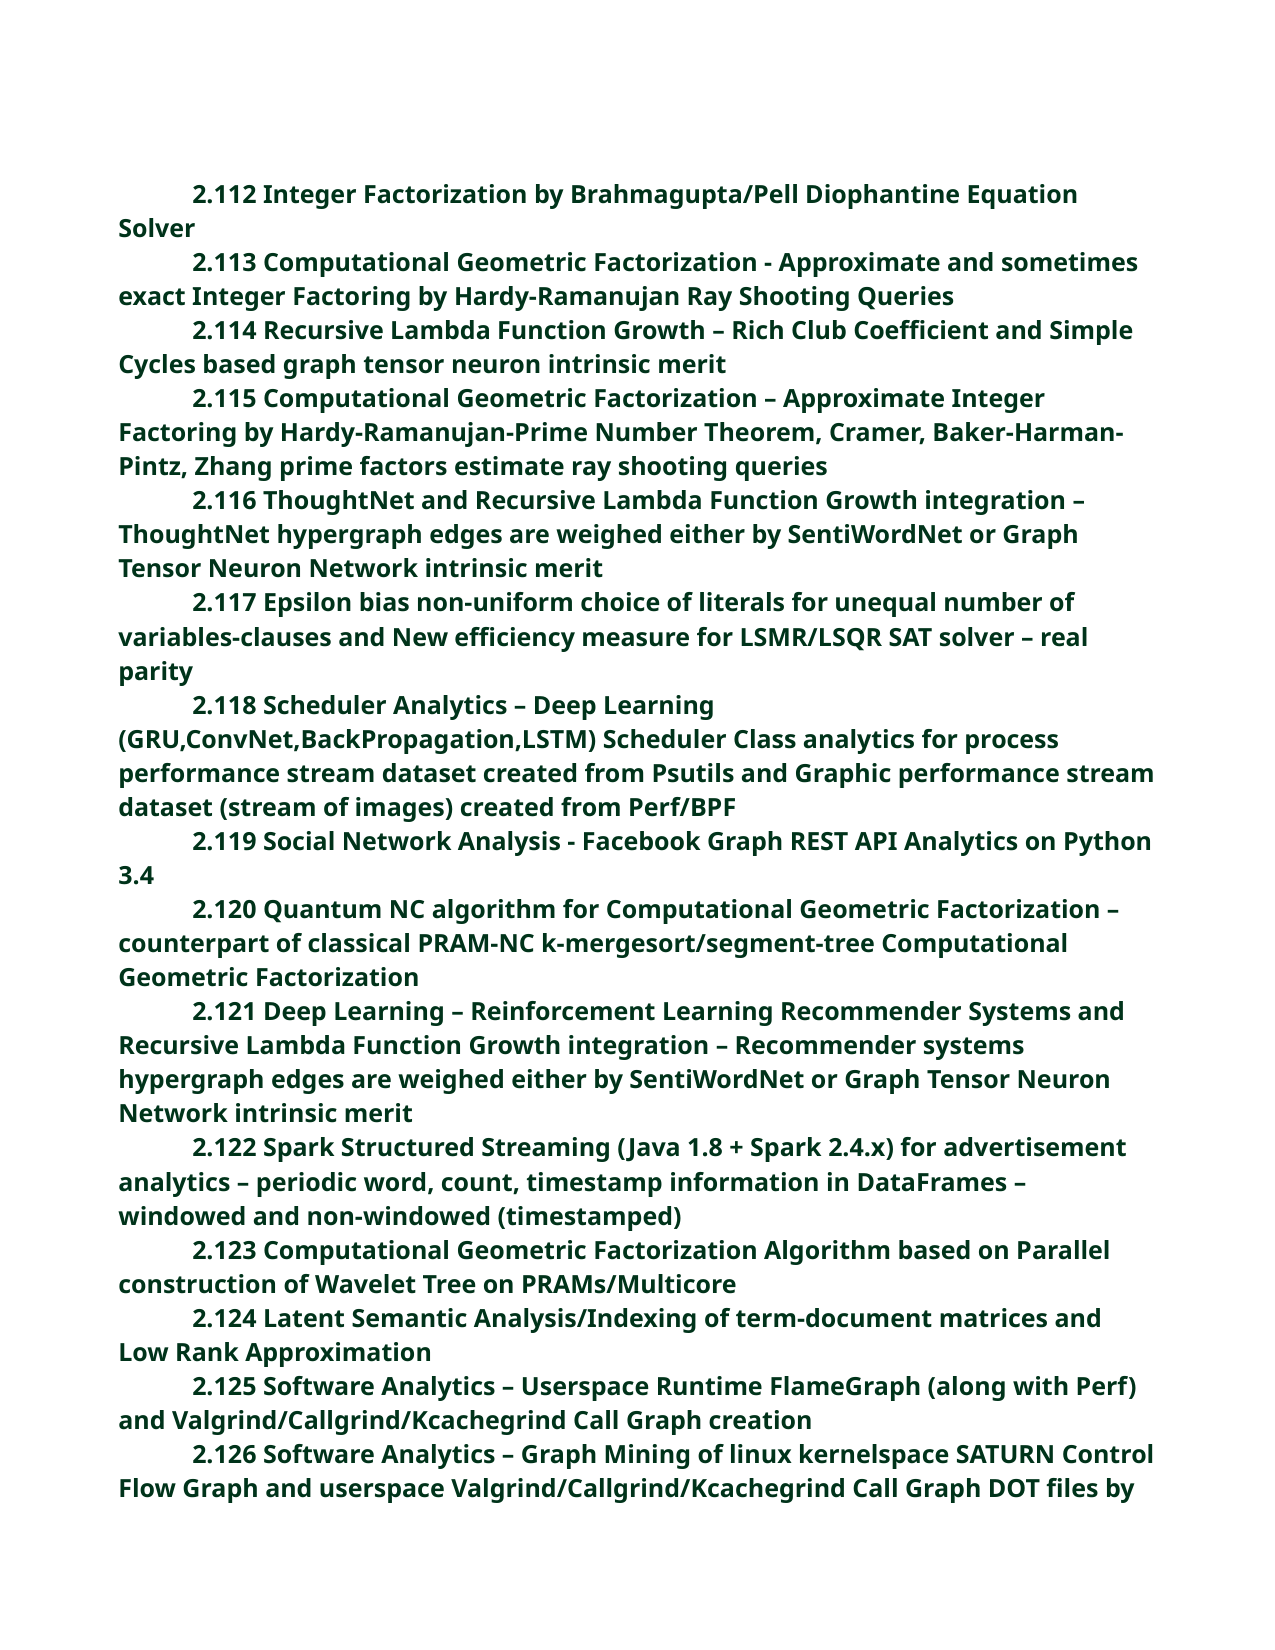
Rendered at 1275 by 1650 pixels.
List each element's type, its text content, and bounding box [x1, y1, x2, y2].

text 2.125 Software Analytics – Userspace Runtime FlameGraph (along with Perf) and Valgrind/Callgrind/Kcachegrind Call Graph creation [118, 1368, 1157, 1437]
text 2.122 Spark Structured Streaming (Java 1.8 + Spark 2.4.x) for advertisement analytics – periodic word, count, timestamp information in DataFrames – windowed and non-windowed (timestamped) [118, 1130, 1157, 1232]
text 2.119 Social Network Analysis - Facebook Graph REST API Analytics on Python 3.4 [118, 823, 1157, 892]
text 2.121 Deep Learning – Reinforcement Learning Recommender Systems and Recursive Lambda Function Growth integration – Recommender systems hypergraph edges are weighed either by SentiWordNet or Graph Tensor Neuron Network intrinsic merit [118, 994, 1157, 1130]
text 2.114 Recursive Lambda Function Growth – Rich Club Coefficient and Simple Cycles based graph tensor neuron intrinsic merit [118, 313, 1157, 381]
text 2.116 ThoughtNet and Recursive Lambda Function Growth integration – ThoughtNet hypergraph edges are weighed either by SentiWordNet or Graph Tensor Neuron Network intrinsic merit [118, 483, 1157, 585]
text 2.115 Computational Geometric Factorization – Approximate Integer Factoring by Hardy-Ramanujan-Prime Number Theorem, Cramer, Baker-Harman-Pintz, Zhang prime factors estimate ray shooting queries [118, 381, 1157, 483]
text 2.124 Latent Semantic Analysis/Indexing of term-document matrices and Low Rank Approximation [118, 1300, 1157, 1368]
text 2.112 Integer Factorization by Brahmagupta/Pell Diophantine Equation Solver [118, 176, 1157, 244]
text 2.120 Quantum NC algorithm for Computational Geometric Factorization – counterpart of classical PRAM-NC k-mergesort/segment-tree Computational Geometric Factorization [118, 892, 1157, 994]
text 2.117 Epsilon bias non-uniform choice of literals for unequal number of variables-clauses and New efficiency measure for LSMR/LSQR SAT solver – real parity [118, 585, 1157, 687]
text 2.123 Computational Geometric Factorization Algorithm based on Parallel construction of Wavelet Tree on PRAMs/Multicore [118, 1232, 1157, 1300]
text 2.118 Scheduler Analytics – Deep Learning (GRU,ConvNet,BackPropagation,LSTM) Scheduler Class analytics for process performance stream dataset created from Psutils and Graphic performance stream dataset (stream of images) created from Perf/BPF [118, 687, 1157, 823]
text 2.113 Computational Geometric Factorization - Approximate and sometimes exact Integer Factoring by Hardy-Ramanujan Ray Shooting Queries [118, 244, 1157, 313]
text 2.126 Software Analytics – Graph Mining of linux kernelspace SATURN Control Flow Graph and userspace Valgrind/Callgrind/Kcachegrind Call Graph DOT files by [118, 1437, 1157, 1505]
